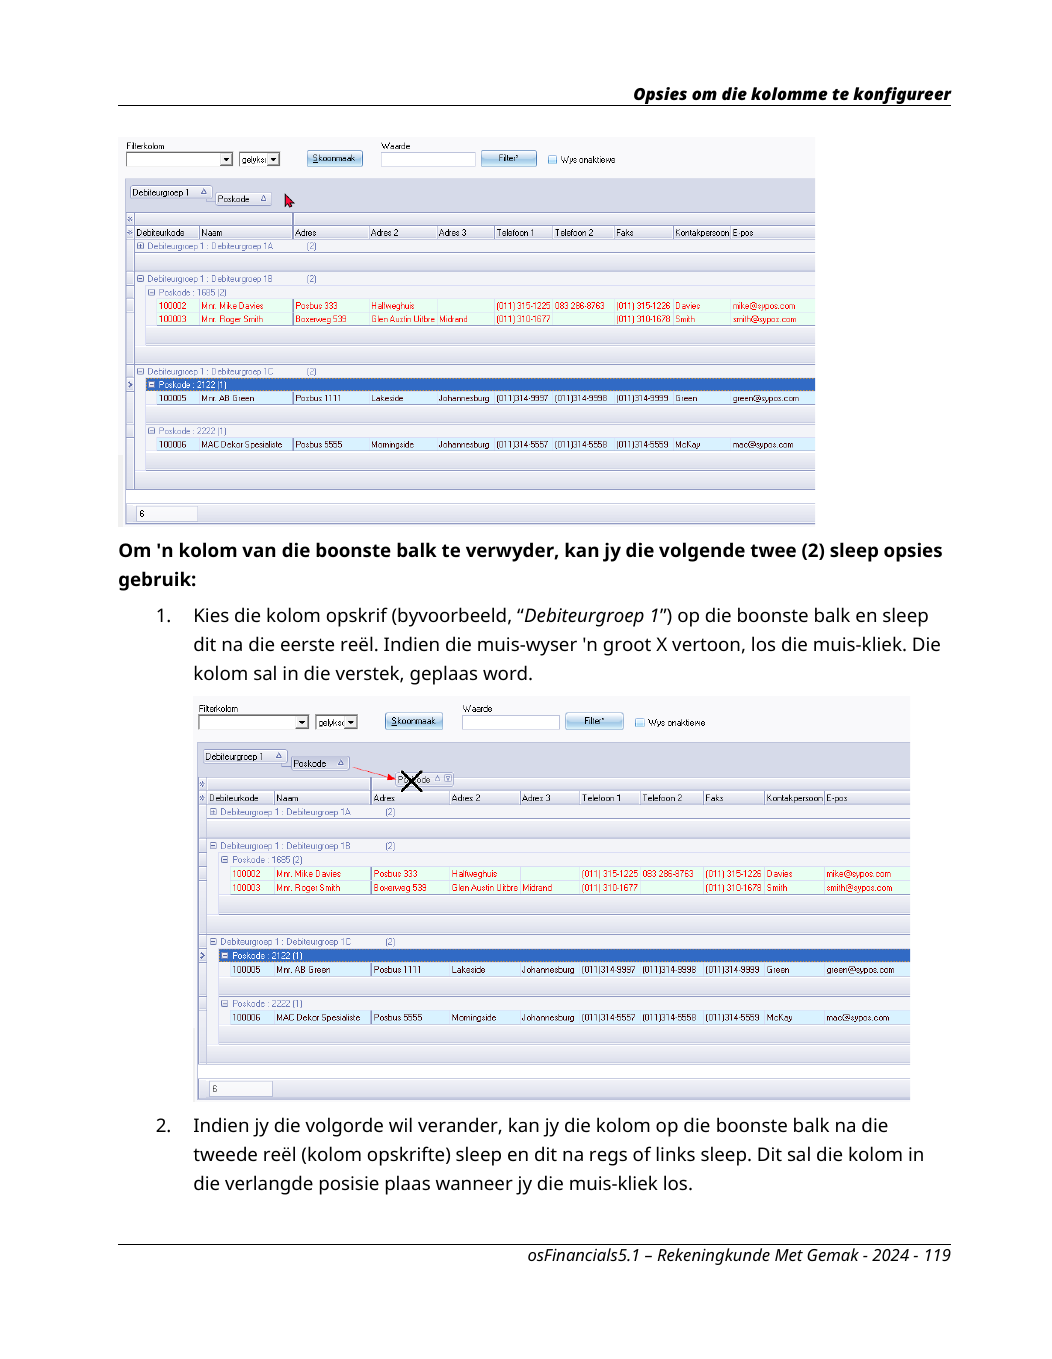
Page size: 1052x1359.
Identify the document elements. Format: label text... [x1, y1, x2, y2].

text Om 'n kolom van die boonste balk te verwyder, kan jy die volgende twee (2) sleep opsies gebruik: [118, 537, 951, 592]
picture [118, 137, 816, 527]
picture [193, 696, 911, 1102]
list Indien jy die volgorde wil verander, kan jy die kolom op die boonste balk na die tweede reël (kolom opskrifte) sleep en dit na regs of links sleep. Dit sal die kolom in die verlangde posisie plaas wanneer jy die muis-kliek los. [156, 1112, 951, 1196]
list Kies die kolom opskrif (byvoorbeeld, “Debiteurgroep 1”) op die boonste balk en sleep dit na die eerste reël. Indien die muis-wyser 'n groot X vertoon, los die muis-kliek. Die kolom sal in die verstek, geplaas word. [156, 602, 951, 686]
